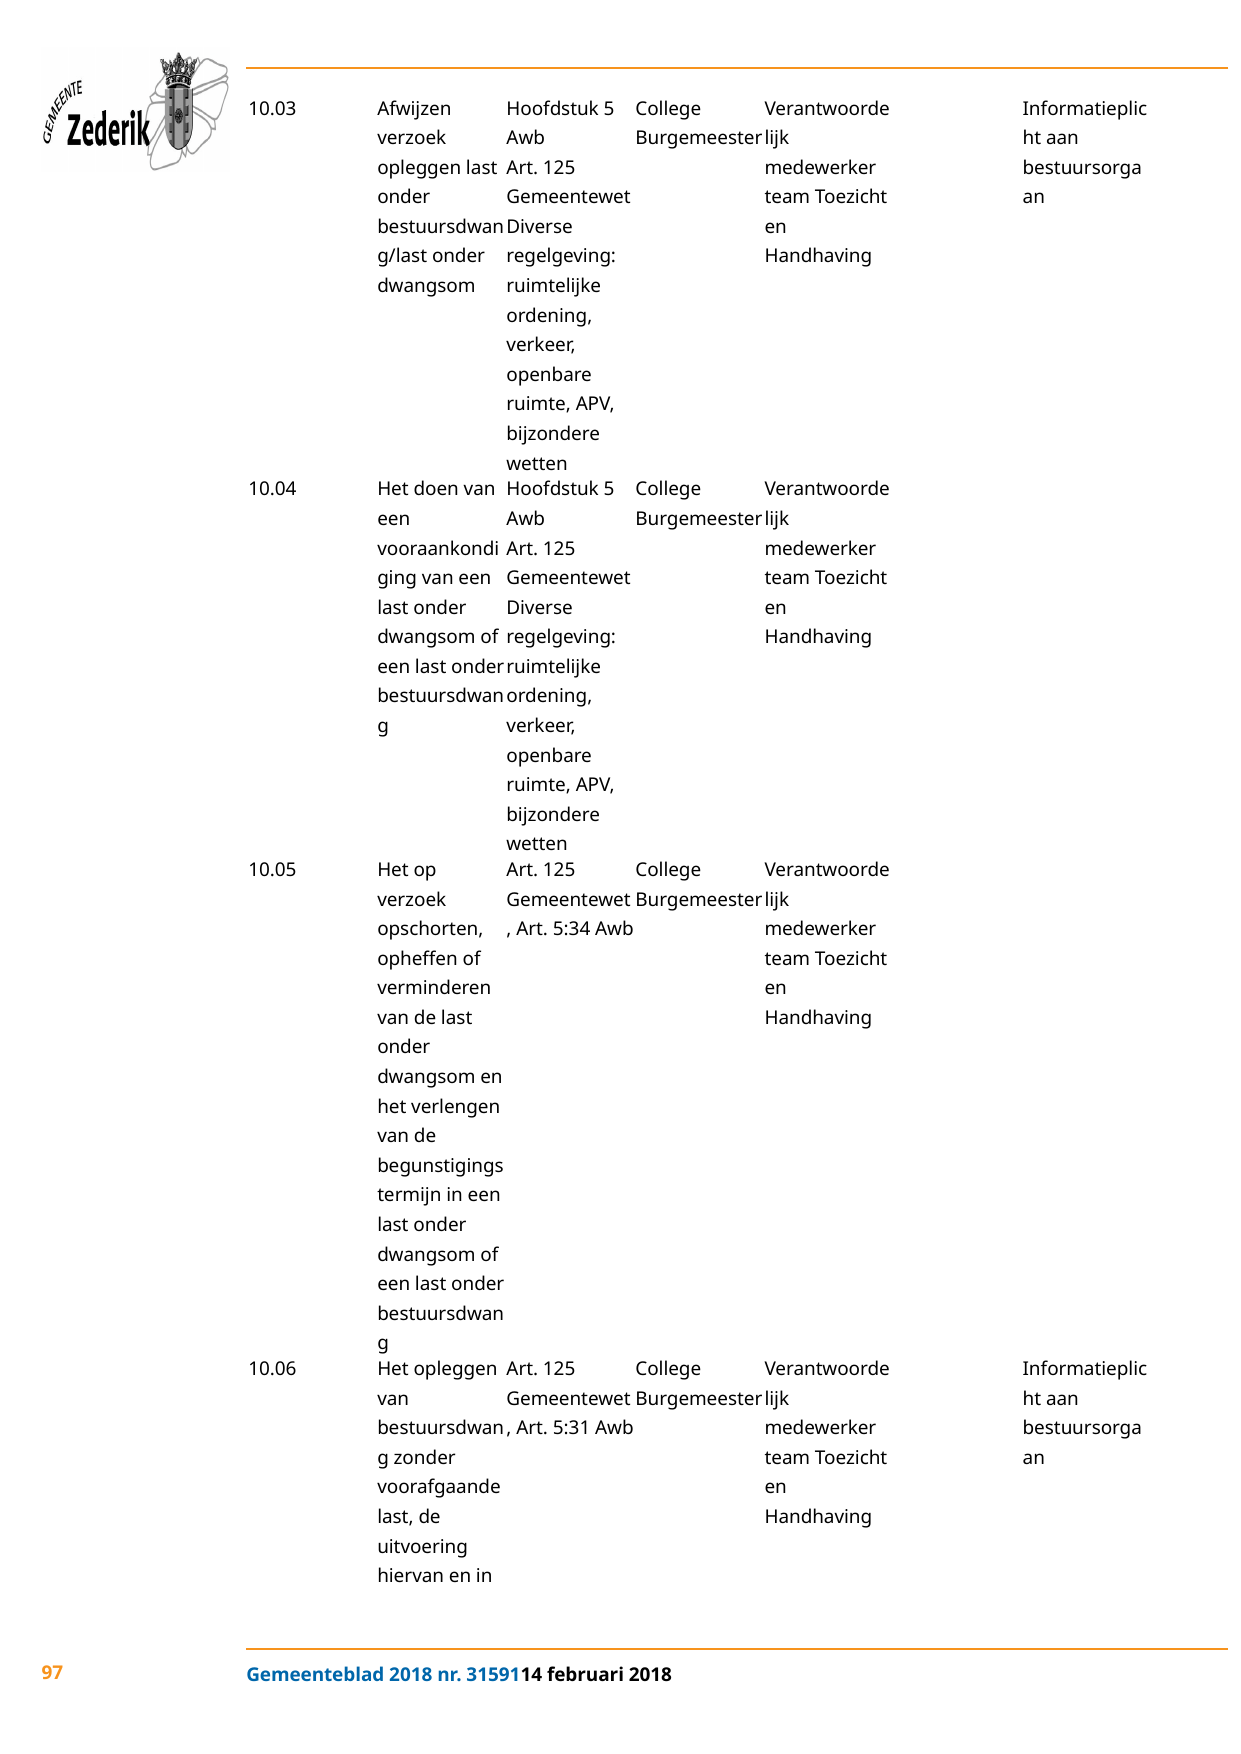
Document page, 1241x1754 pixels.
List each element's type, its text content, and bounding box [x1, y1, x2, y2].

table_cell Het opleggen van bestuursdwang zonder voorafgaande last, de uitvoering hiervan en in [377, 1355, 506, 1588]
table_cell Hoofdstuk 5 Awb Art. 125 Gemeentewet Diverse regelgeving: ruimtelijke ordening, verkeer, openbare ruimte, APV, bijzondere wetten [506, 476, 635, 856]
table_cell 10.05 [248, 856, 377, 1355]
table_cell Informatieplicht aan bestuursorgaan [1023, 1355, 1152, 1588]
table_cell [894, 95, 1022, 476]
table_cell Art. 125 Gemeentewet, Art. 5:31 Awb [506, 1355, 635, 1588]
table_cell 10.04 [248, 476, 377, 856]
table_cell [894, 856, 1022, 1355]
table_cell [1023, 856, 1152, 1355]
table_cell [894, 1355, 1022, 1588]
table_cell [1023, 476, 1152, 856]
table_cell [894, 476, 1022, 856]
table_cell Informatieplicht aan bestuursorgaan [1023, 95, 1152, 476]
table_cell Afwijzen verzoek opleggen last onder bestuursdwang/last onder dwangsom [377, 95, 506, 476]
table_cell Het op verzoek opschorten, opheffen of verminderen van de last onder dwangsom en het verlengen van de begunstigingstermijn in een last onder dwangsom of een last onder bestuursdwang [377, 856, 506, 1355]
table_cell Art. 125 Gemeentewet, Art. 5:34 Awb [506, 856, 635, 1355]
table_cell Verantwoordelijk medewerker team Toezicht en Handhaving [764, 95, 893, 476]
picture [41, 47, 231, 172]
table_cell College Burgemeester [635, 95, 764, 476]
table_cell 10.03 [248, 95, 377, 476]
table_cell 10.06 [248, 1355, 377, 1588]
table_cell Hoofdstuk 5 Awb Art. 125 Gemeentewet Diverse regelgeving: ruimtelijke ordening, verkeer, openbare ruimte, APV, bijzondere wetten [506, 95, 635, 476]
table_cell Het doen van een vooraankondiging van een last onder dwangsom of een last onder bestuursdwang [377, 476, 506, 856]
table_cell College Burgemeester [635, 856, 764, 1355]
table_cell College Burgemeester [635, 1355, 764, 1588]
table_cell College Burgemeester [635, 476, 764, 856]
table_cell Verantwoordelijk medewerker team Toezicht en Handhaving [764, 476, 893, 856]
table_cell Verantwoordelijk medewerker team Toezicht en Handhaving [764, 1355, 893, 1588]
table_cell Verantwoordelijk medewerker team Toezicht en Handhaving [764, 856, 893, 1355]
